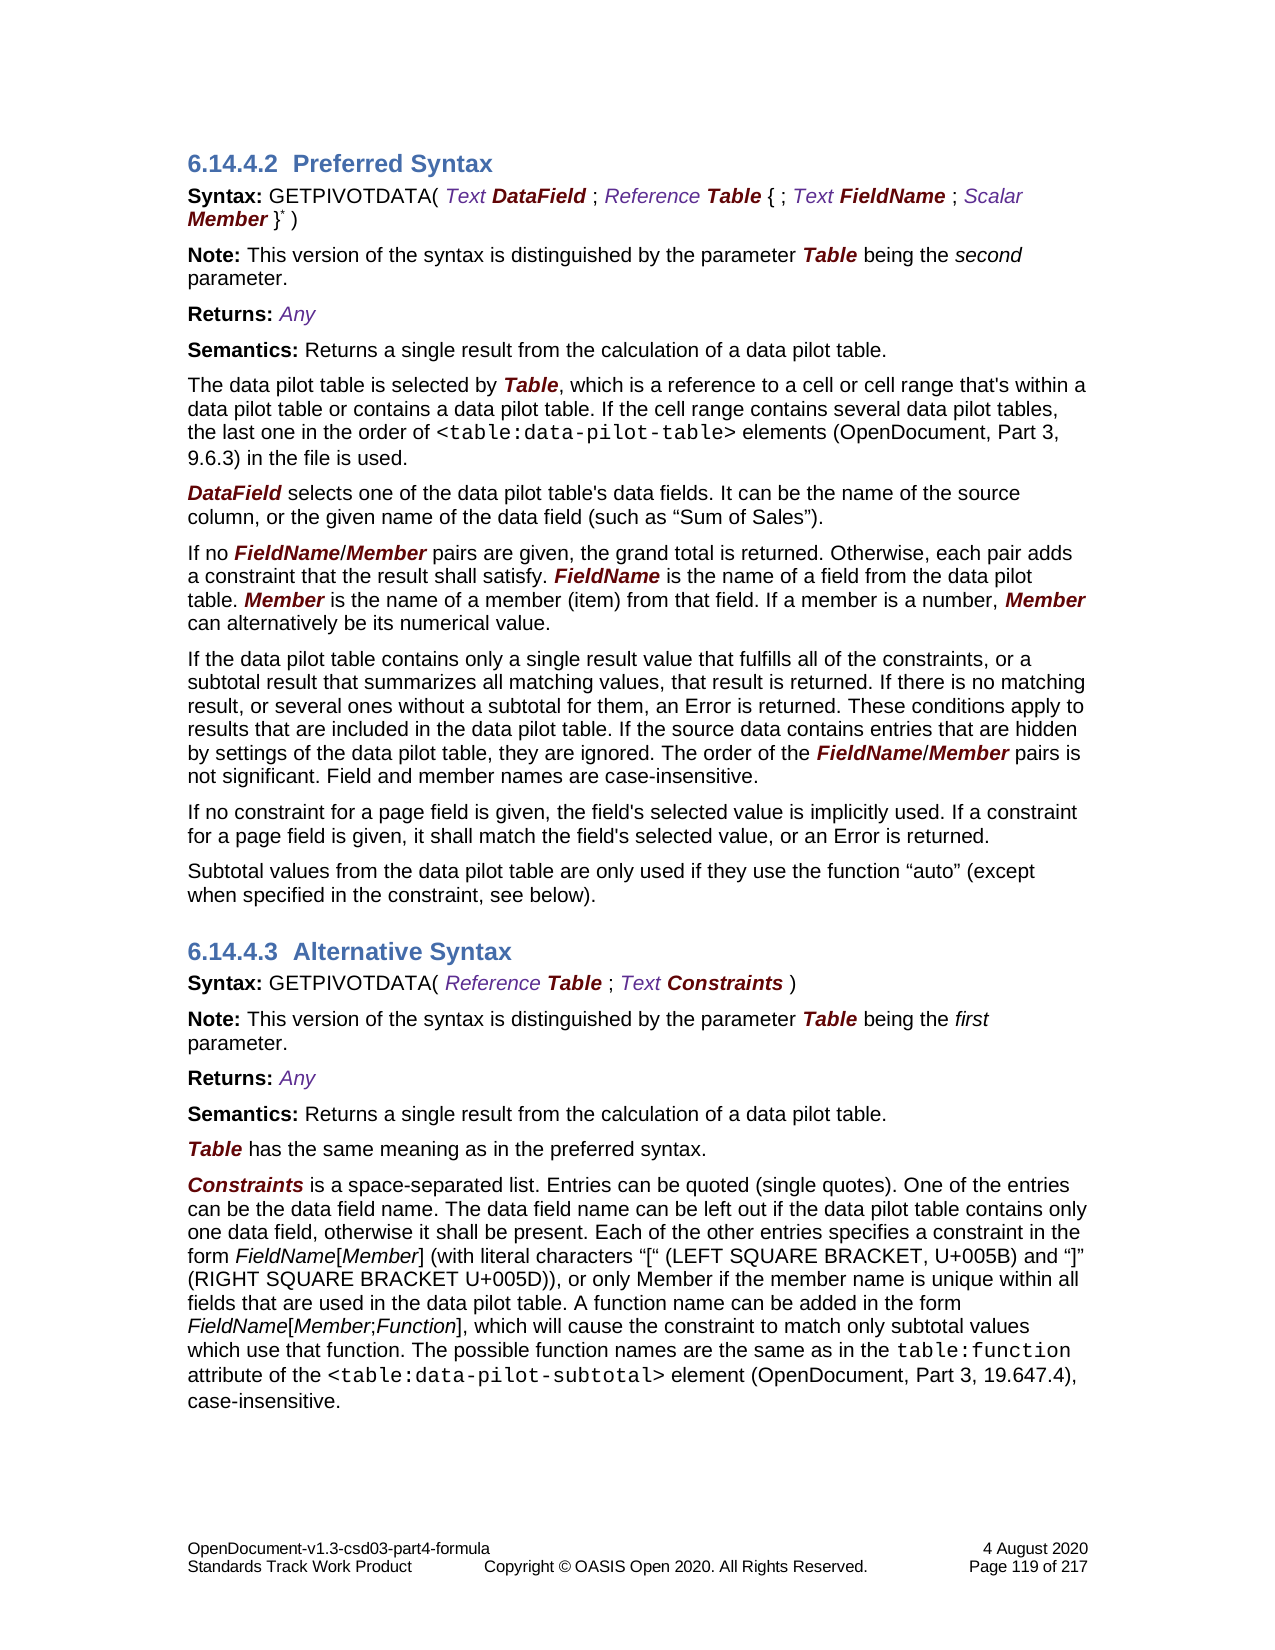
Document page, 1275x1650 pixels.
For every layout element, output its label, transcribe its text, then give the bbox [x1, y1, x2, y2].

text The data pilot table is selected by Table, which is a reference to a cell or cell range that's within a data pilot table or contains a data pilot table. If the cell range contains several data pilot tables, the last one in the order of <table:data-pilot-table> elements (OpenDocument, Part 3, 9.6.3) in the file is used. [187, 374, 1088, 470]
text Table has the same meaning as in the preferred syntax. [187, 1138, 1088, 1161]
subtitle Preferred Syntax [187, 150, 1088, 178]
text Returns: Any [187, 1067, 1088, 1090]
text DataField selects one of the data pilot table's data fields. It can be the name of the source column, or the given name of the data field (such as “Sum of Sales”). [187, 482, 1088, 529]
text Syntax: GETPIVOTDATA( Text DataField ; Reference Table { ; Text FieldName ; Scalar Member }* ) [187, 184, 1088, 231]
text Subtotal values from the data pilot table are only used if they use the function “auto” (except when specified in the constraint, see below). [187, 860, 1088, 907]
text If the data pilot table contains only a single result value that fulfills all of the constraints, or a subtotal result that summarizes all matching values, that result is returned. If there is no matching result, or several ones without a subtotal for them, an Error is returned. These conditions apply to results that are included in the data pilot table. If the source data contains entries that are hidden by settings of the data pilot table, they are ignored. The order of the FieldName/Member pairs is not significant. Field and member names are case-insensitive. [187, 647, 1088, 788]
text Semantics: Returns a single result from the calculation of a data pilot table. [187, 1102, 1088, 1126]
text Returns: Any [187, 302, 1088, 326]
text If no FieldName/Member pairs are given, the grand total is returned. Otherwise, each pair adds a constraint that the result shall satisfy. FieldName is the name of a field from the data pilot table. Member is the name of a member (item) from that field. If a member is a number, Member can alternatively be its numerical value. [187, 541, 1088, 635]
text Syntax: GETPIVOTDATA( Reference Table ; Text Constraints ) [187, 972, 1088, 995]
text Constraints is a space-separated list. Entries can be quoted (single quotes). One of the entries can be the data field name. The data field name can be left out if the data pilot table contains only one data field, otherwise it shall be present. Each of the other entries specifies a constraint in the form FieldName[Member] (with literal characters “[“ (LEFT SQUARE BRACKET, U+005B) and “]” (RIGHT SQUARE BRACKET U+005D)), or only Member if the member name is unique within all fields that are used in the data pilot table. A function name can be added in the form FieldName[Member;Function], which will cause the constraint to match only subtotal values which use that function. The possible function names are the same as in the table:function attribute of the <table:data-pilot-subtotal> element (OpenDocument, Part 3, 19.647.4), case-insensitive. [187, 1173, 1088, 1413]
text Semantics: Returns a single result from the calculation of a data pilot table. [187, 338, 1088, 362]
text Note: This version of the syntax is distinguished by the parameter Table being the second parameter. [187, 243, 1088, 290]
text Note: This version of the syntax is distinguished by the parameter Table being the first parameter. [187, 1007, 1088, 1054]
text If no constraint for a page field is given, the field's selected value is implicitly used. If a constraint for a page field is given, it shall match the field's selected value, or an Error is returned. [187, 801, 1088, 848]
subtitle Alternative Syntax [187, 938, 1088, 966]
